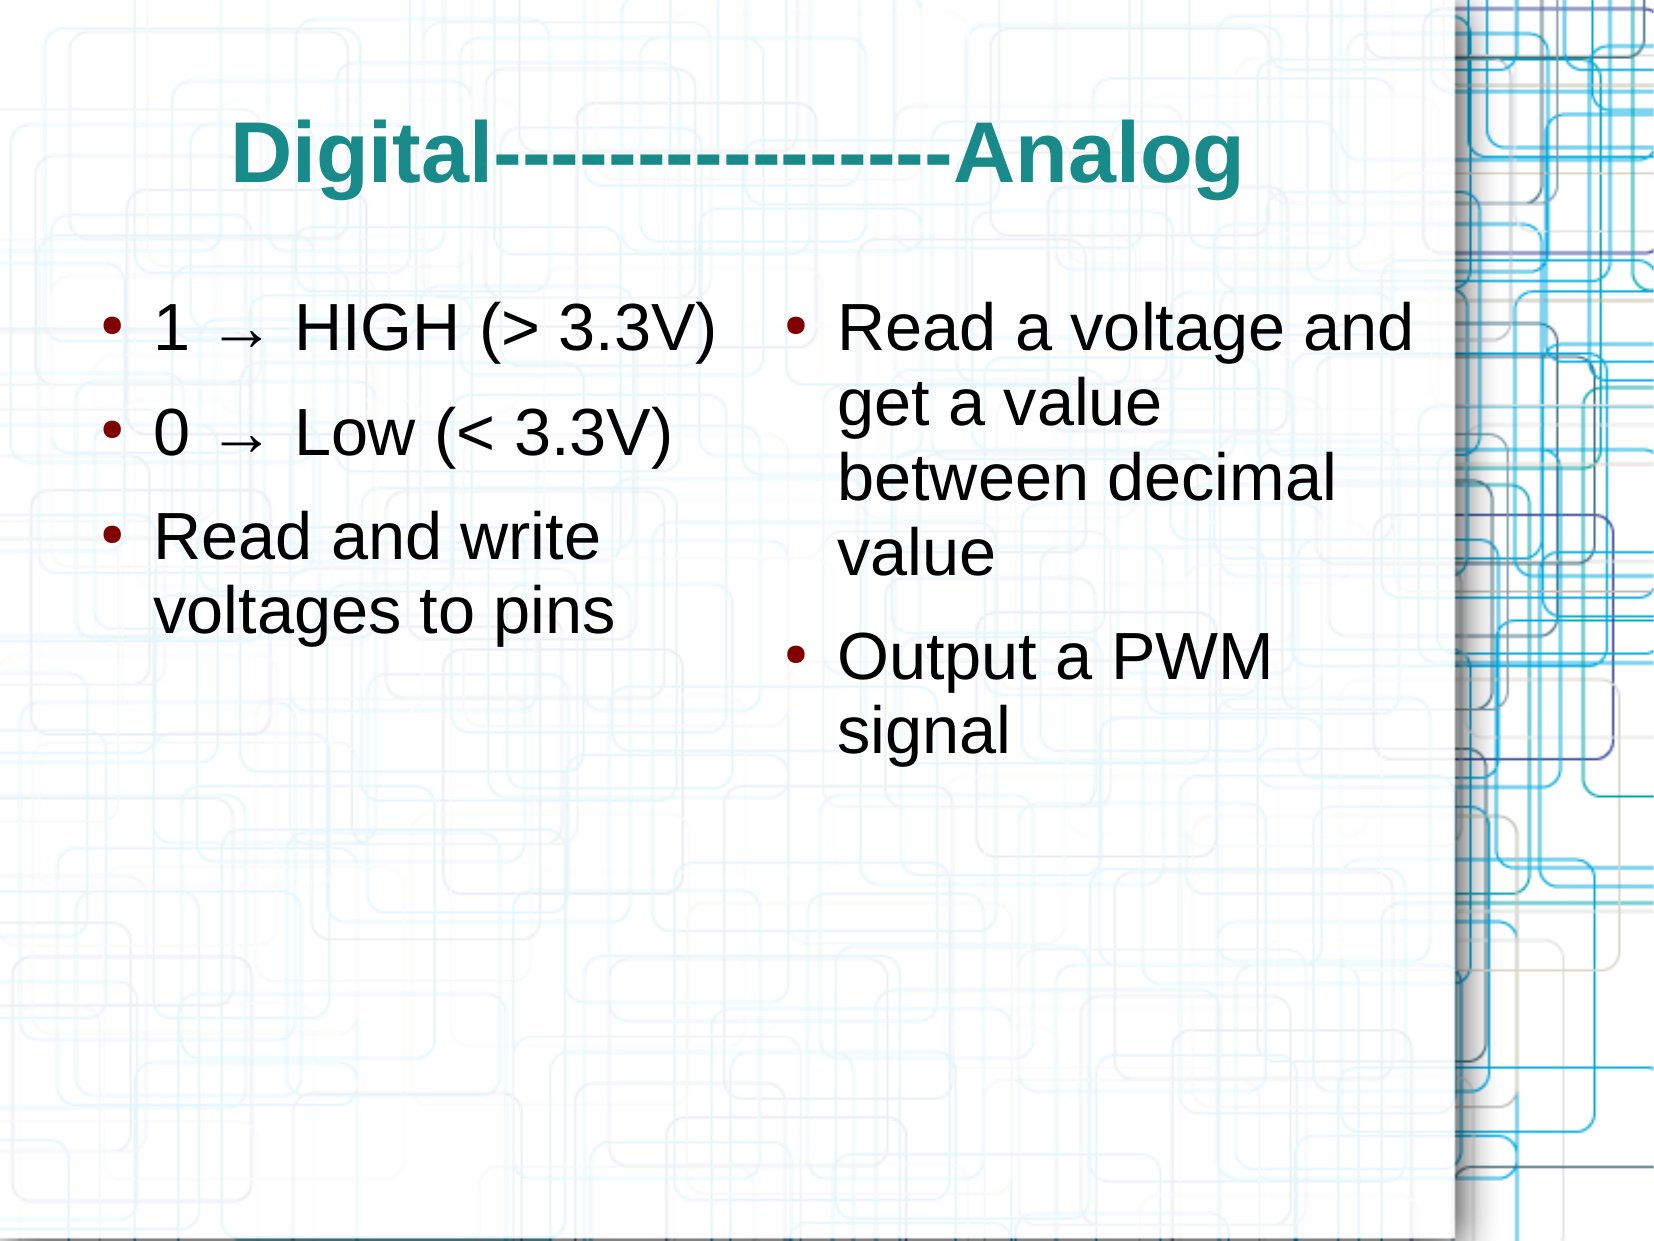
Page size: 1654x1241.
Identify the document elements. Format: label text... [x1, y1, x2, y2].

list 1 → HIGH (> 3.3V) 0 → Low (< 3.3V) Read and write voltages to pins [82, 290, 766, 1010]
list Read a voltage and get a value between decimal value Output a PWM signal [766, 290, 1418, 1010]
picture [0, 0, 1654, 1241]
title Digital----------------Analog [59, 49, 1418, 257]
